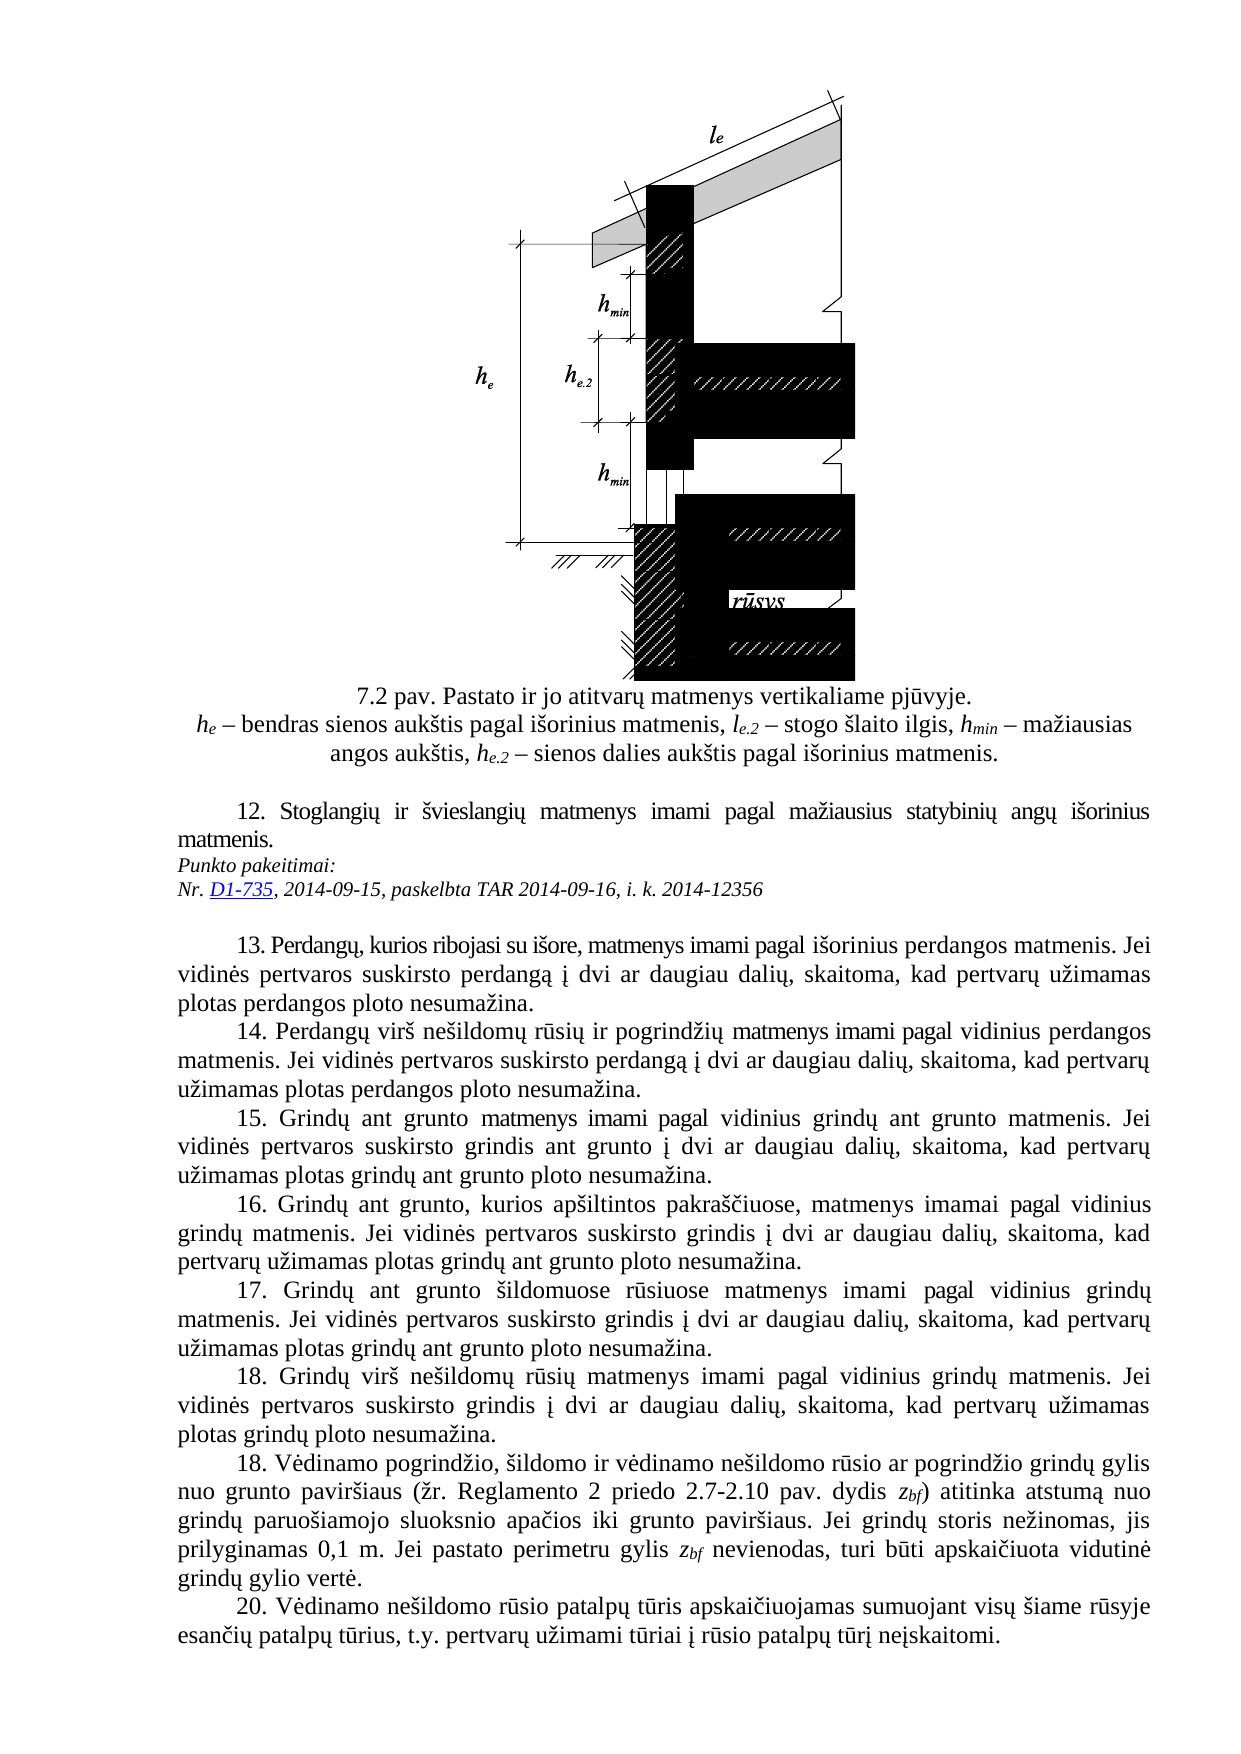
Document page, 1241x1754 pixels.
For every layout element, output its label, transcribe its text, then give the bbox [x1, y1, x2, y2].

text Nr. D1-735, 2014-09-15, paskelbta TAR 2014-09-16, i. k. 2014-12356 [177, 877, 1151, 901]
text 14. Perdangų virš nešildomų rūsių ir pogrindžių matmenys imami pagal vidinius perdangos matmenis. Jei vidinės pertvaros suskirsto perdangą į dvi ar daugiau dalių, skaitoma, kad pertvarų užimamas plotas perdangos ploto nesumažina. [177, 1016, 1151, 1103]
text 13. Perdangų, kurios ribojasi su išore, matmenys imami pagal išorinius perdangos matmenis. Jei vidinės pertvaros suskirsto perdangą į dvi ar daugiau dalių, skaitoma, kad pertvarų užimamas plotas perdangos ploto nesumažina. [177, 930, 1151, 1016]
text 18. Vėdinamo pogrindžio, šildomo ir vėdinamo nešildomo rūsio ar pogrindžio grindų gylis nuo grunto paviršiaus (žr. Reglamento 2 priedo 2.7-2.10 pav. dydis zbf) atitinka atstumą nuo grindų paruošiamojo sluoksnio apačios iki grunto paviršiaus. Jei grindų storis nežinomas, jis prilyginamas 0,1 m. Jei pastato perimetru gylis zbf nevienodas, turi būti apskaičiuota vidutinė grindų gylio vertė. [177, 1448, 1151, 1591]
text 18. Grindų virš nešildomų rūsių matmenys imami pagal vidinius grindų matmenis. Jei vidinės pertvaros suskirsto grindis į dvi ar daugiau dalių, skaitoma, kad pertvarų užimamas plotas grindų ploto nesumažina. [177, 1361, 1151, 1448]
text 7.2 pav. Pastato ir jo atitvarų matmenys vertikaliame pjūvyje. [177, 681, 1151, 709]
text 15. Grindų ant grunto matmenys imami pagal vidinius grindų ant grunto matmenis. Jei vidinės pertvaros suskirsto grindis ant grunto į dvi ar daugiau dalių, skaitoma, kad pertvarų užimamas plotas grindų ant grunto ploto nesumažina. [177, 1103, 1151, 1189]
text 17. Grindų ant grunto šildomuose rūsiuose matmenys imami pagal vidinius grindų matmenis. Jei vidinės pertvaros suskirsto grindis į dvi ar daugiau dalių, skaitoma, kad pertvarų užimamas plotas grindų ant grunto ploto nesumažina. [177, 1275, 1151, 1361]
text 16. Grindų ant grunto, kurios apšiltintos pakraščiuose, matmenys imamai pagal vidinius grindų matmenis. Jei vidinės pertvaros suskirsto grindis į dvi ar daugiau dalių, skaitoma, kad pertvarų užimamas plotas grindų ant grunto ploto nesumažina. [177, 1189, 1151, 1275]
text he – bendras sienos aukštis pagal išorinius matmenis, le.2 – stogo šlaito ilgis, hmin – mažiausias angos aukštis, he.2 – sienos dalies aukštis pagal išorinius matmenis. [177, 709, 1151, 767]
text 20. Vėdinamo nešildomo rūsio patalpų tūris apskaičiuojamas sumuojant visų šiame rūsyje esančių patalpų tūrius, t.y. pertvarų užimami tūriai į rūsio patalpų tūrį neįskaitomi. [177, 1591, 1151, 1649]
text Punkto pakeitimai: [177, 853, 1151, 877]
text 12. Stoglangių ir švieslangių matmenys imami pagal mažiausius statybinių angų išorinius matmenis. [177, 796, 1151, 853]
